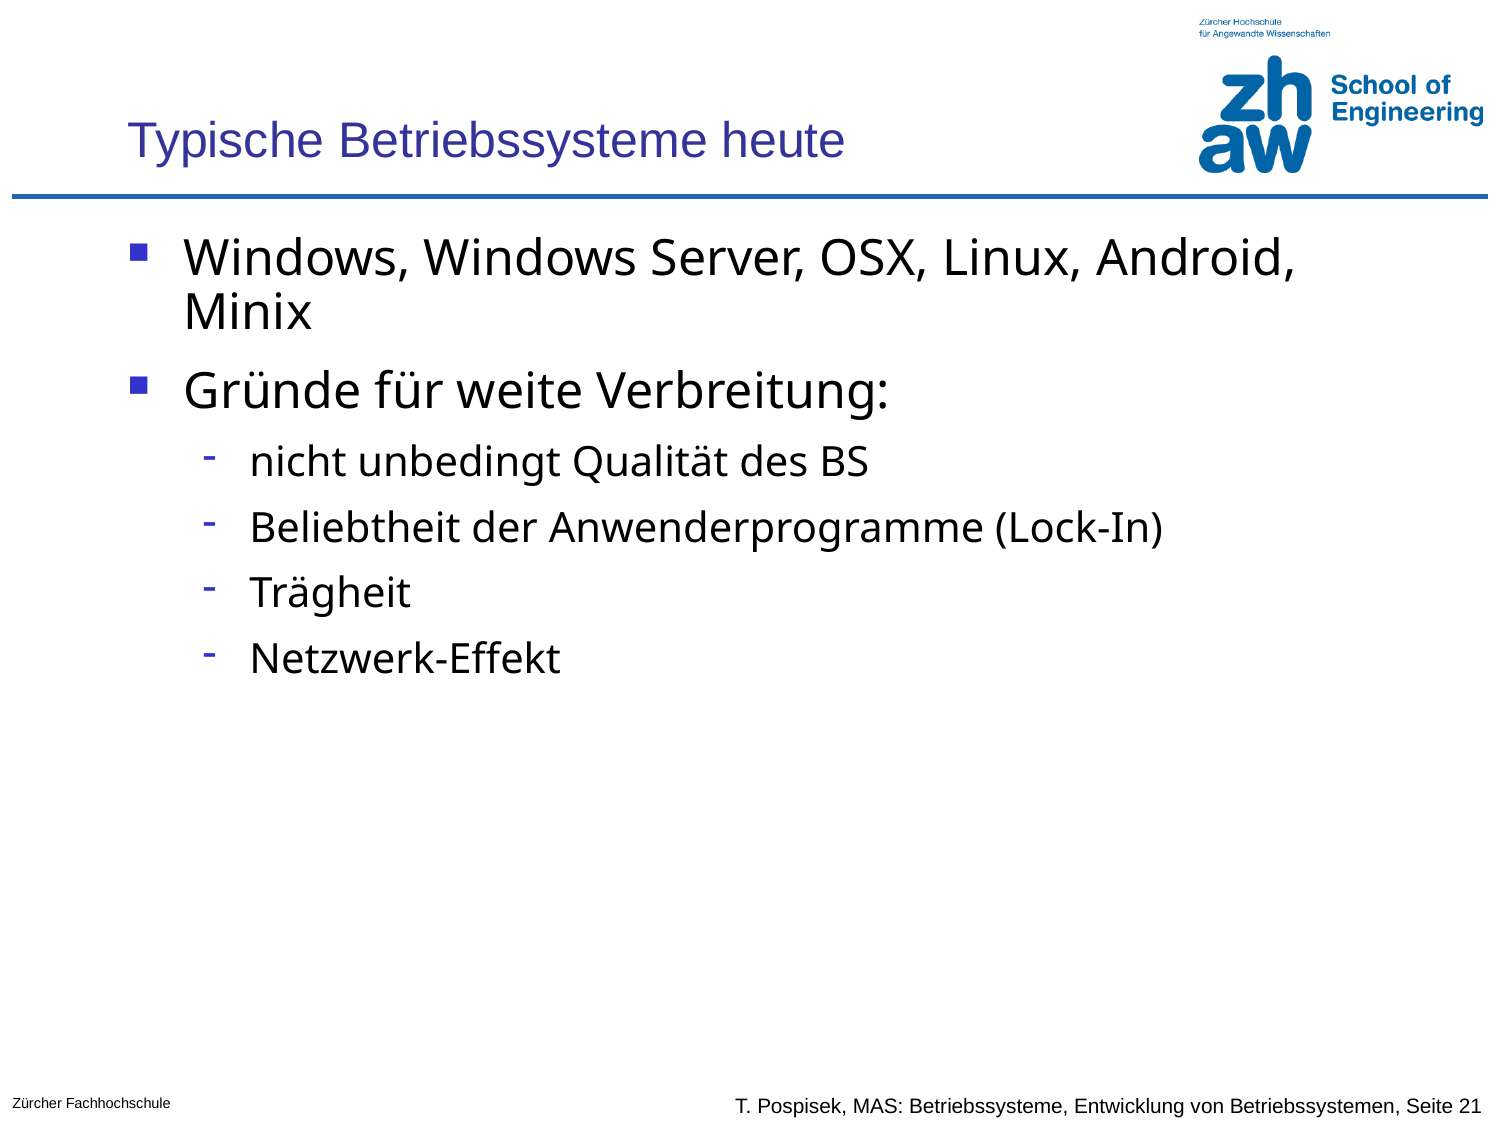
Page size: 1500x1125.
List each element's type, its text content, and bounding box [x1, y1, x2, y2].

picture [1199, 19, 1483, 173]
title Typische Betriebssysteme heute [112, 50, 1391, 175]
list Windows, Windows Server, OSX, Linux, Android, Minix Gründe für weite Verbreitung: nicht unbedingt Qualität des BS Beliebtheit der Anwenderprogramme (Lock-In) Trägheit Netzwerk-Effekt [112, 224, 1388, 988]
